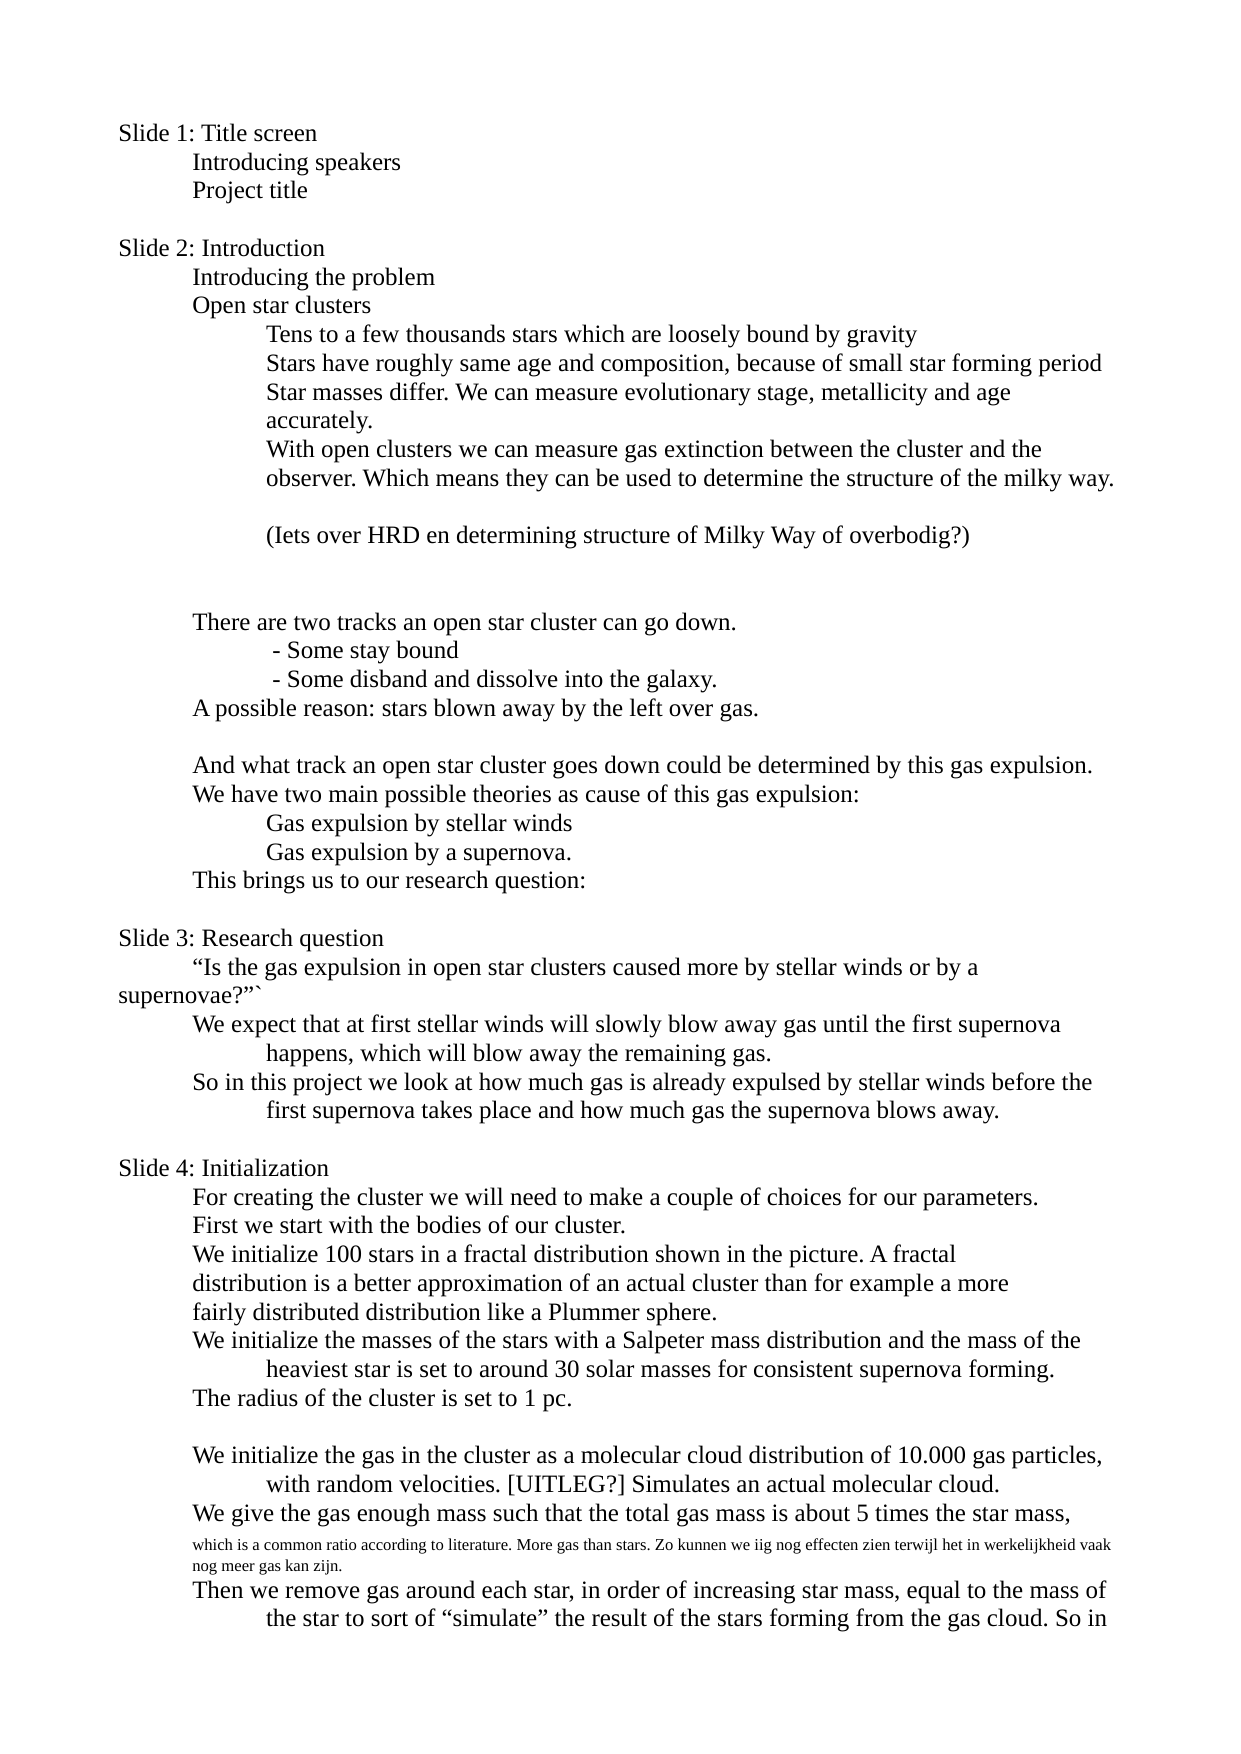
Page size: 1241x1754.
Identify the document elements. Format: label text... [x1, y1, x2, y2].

text Introducing the problem [118, 262, 1122, 291]
text Stars have roughly same age and composition, because of small star forming period [118, 348, 1122, 377]
text We expect that at first stellar winds will slowly blow away gas until the first supernova happens, which will blow away the remaining gas. [118, 1009, 1122, 1067]
text Tens to a few thousands stars which are loosely bound by gravity [118, 319, 1122, 348]
text There are two tracks an open star cluster can go down. [118, 607, 1122, 636]
text - Some disband and dissolve into the galaxy. [118, 664, 1122, 693]
text With open clusters we can measure gas extinction between the cluster and the observer. Which means they can be used to determine the structure of the milky way. [118, 434, 1122, 492]
text Open star clusters [118, 291, 1122, 319]
text We initialize the masses of the stars with a Salpeter mass distribution and the mass of the heaviest star is set to around 30 solar masses for consistent supernova forming. [118, 1326, 1122, 1383]
text The radius of the cluster is set to 1 pc. [118, 1383, 1122, 1412]
text Gas expulsion by a supernova. [118, 837, 1122, 866]
text This brings us to our research question: [118, 866, 1122, 894]
text First we start with the bodies of our cluster. [118, 1211, 1122, 1239]
text “Is the gas expulsion in open star clusters caused more by stellar winds or by a supernovae?”` [118, 952, 1122, 1009]
text We initialize the gas in the cluster as a molecular cloud distribution of 10.000 gas particles, with random velocities. [UITLEG?] Simulates an actual molecular cloud. [118, 1441, 1122, 1498]
text So in this project we look at how much gas is already expulsed by stellar winds before the first supernova takes place and how much gas the supernova blows away. [118, 1067, 1122, 1124]
text Then we remove gas around each star, in order of increasing star mass, equal to the mass of the star to sort of “simulate” the result of the stars forming from the gas cloud. So in [118, 1575, 1122, 1632]
text Slide 3: Research question [118, 923, 1122, 952]
text - Some stay bound [118, 636, 1122, 664]
text Slide 4: Initialization [118, 1153, 1122, 1182]
text (Iets over HRD en determining structure of Milky Way of overbodig?) [118, 521, 1122, 549]
text Introducing speakers [118, 147, 1122, 176]
text Star masses differ. We can measure evolutionary stage, metallicity and age accurately. [118, 377, 1122, 434]
text And what track an open star cluster goes down could be determined by this gas expulsion. [118, 751, 1122, 779]
text Project title [118, 176, 1122, 204]
text For creating the cluster we will need to make a couple of choices for our parameters. [118, 1182, 1122, 1211]
text Slide 2: Introduction [118, 233, 1122, 262]
text Gas expulsion by stellar winds [118, 808, 1122, 837]
text Slide 1: Title screen [118, 118, 1122, 147]
text We have two main possible theories as cause of this gas expulsion: [118, 779, 1122, 808]
text A possible reason: stars blown away by the left over gas. [118, 693, 1122, 722]
text We initialize 100 stars in a fractal distribution shown in the picture. A fractal distribution is a better approximation of an actual cluster than for example a more fairly distributed distribution like a Plummer sphere. [118, 1239, 1122, 1326]
text We give the gas enough mass such that the total gas mass is about 5 times the star mass, which is a common ratio according to literature. More gas than stars. Zo kunnen we iig nog effecten zien terwijl het in werkelijkheid vaak nog meer gas kan zijn. [118, 1498, 1122, 1575]
